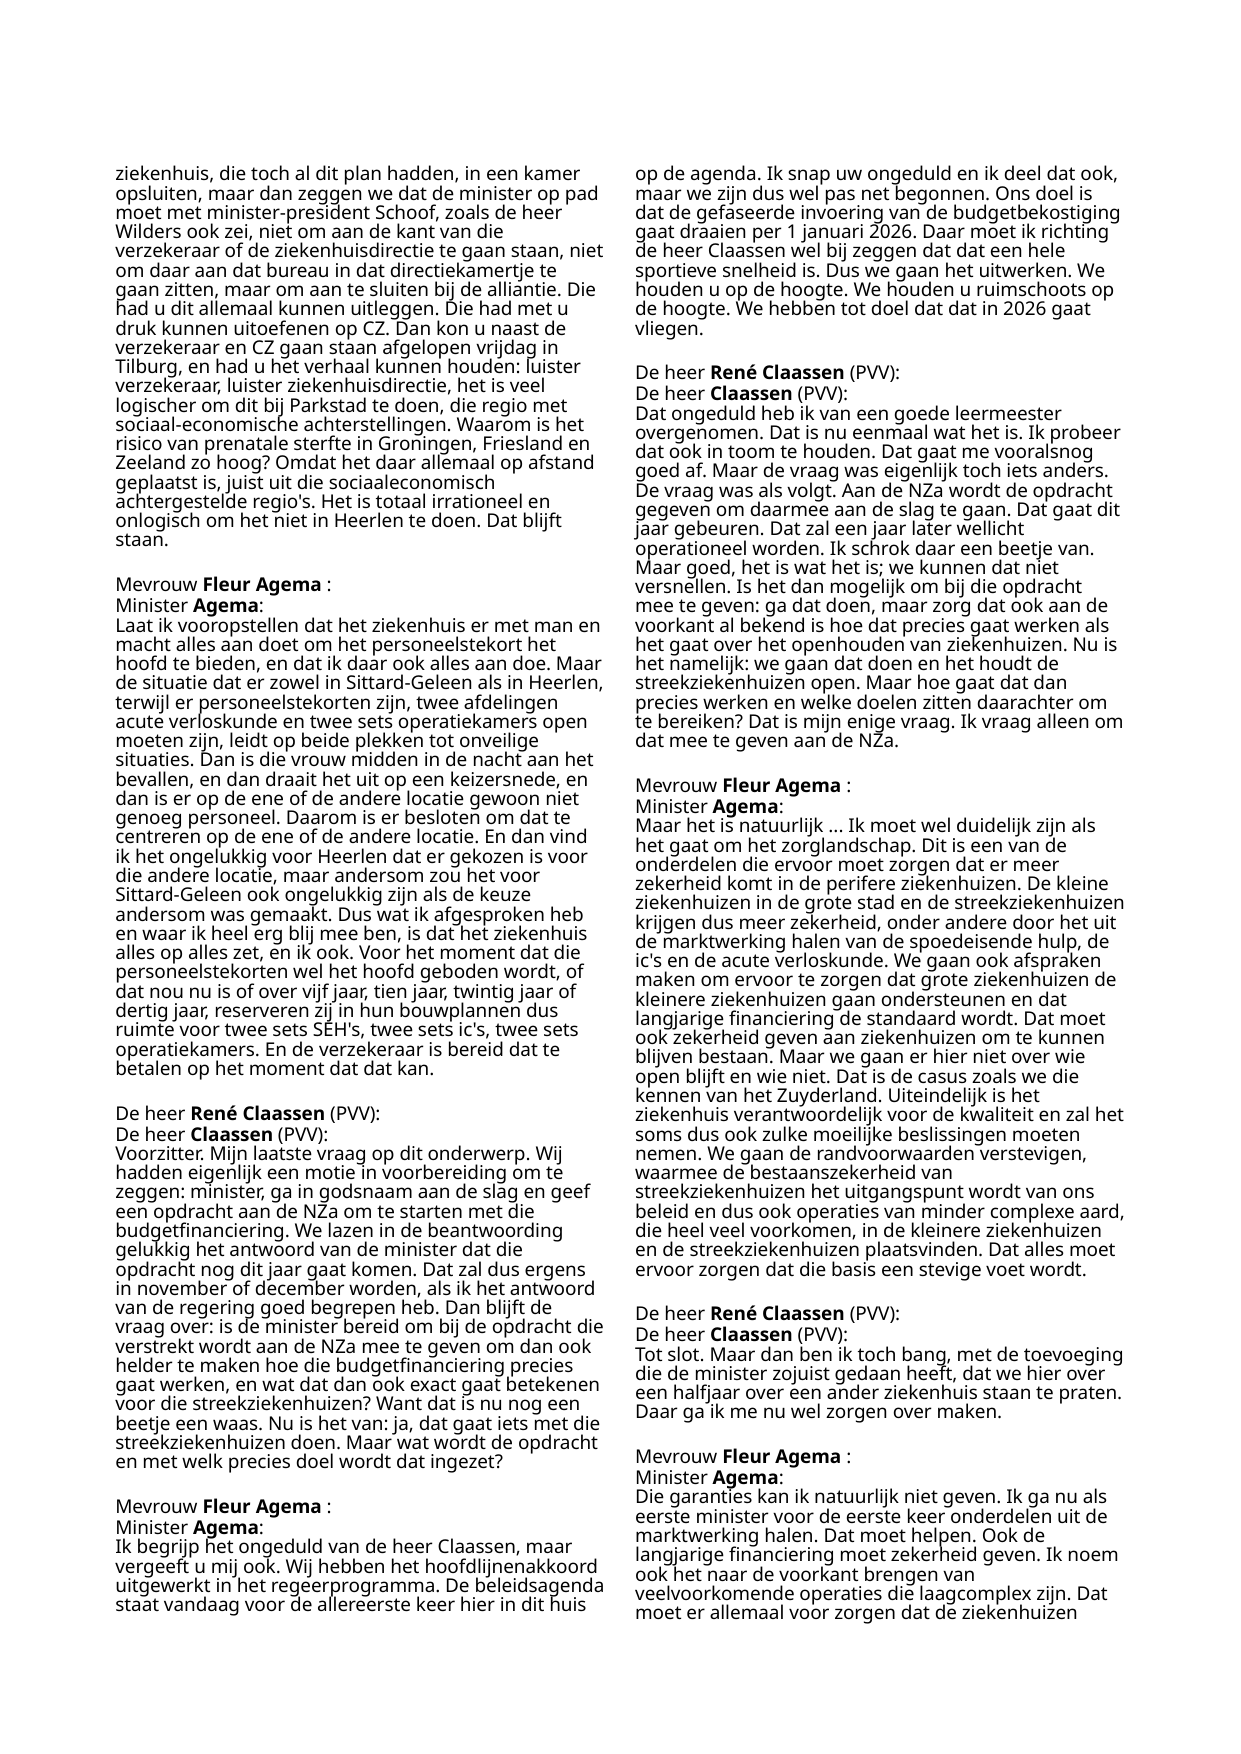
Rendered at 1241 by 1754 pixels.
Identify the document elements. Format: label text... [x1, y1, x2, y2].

text Mevrouw Fleur Agema : [635, 772, 1125, 798]
text Dat ongeduld heb ik van een goede leermeester overgenomen. Dat is nu eenmaal wat het is. Ik probeer dat ook in toom te houden. Dat gaat me vooralsnog goed af. Maar de vraag was eigenlijk toch iets anders. De vraag was als volgt. Aan de NZa wordt de opdracht gegeven om daarmee aan de slag te gaan. Dat gaat dit jaar gebeuren. Dat zal een jaar later wellicht operationeel worden. Ik schrok daar een beetje van. Maar goed, het is wat het is; we kunnen dat niet versnellen. Is het dan mogelijk om bij die opdracht mee te geven: ga dat doen, maar zorg dat ook aan de voorkant al bekend is hoe dat precies gaat werken als het gaat over het openhouden van ziekenhuizen. Nu is het namelijk: we gaan dat doen en het houdt de streekziekenhuizen open. Maar hoe gaat dat dan precies werken en welke doelen zitten daarachter om te bereiken? Dat is mijn enige vraag. Ik vraag alleen om dat mee te geven aan de NZa. [635, 404, 1125, 751]
text ziekenhuis, die toch al dit plan hadden, in een kamer opsluiten, maar dan zeggen we dat de minister op pad moet met minister-president Schoof, zoals de heer Wilders ook zei, niet om aan de kant van die verzekeraar of de ziekenhuisdirectie te gaan staan, niet om daar aan dat bureau in dat directiekamertje te gaan zitten, maar om aan te sluiten bij de alliantie. Die had u dit allemaal kunnen uitleggen. Die had met u druk kunnen uitoefenen op CZ. Dan kon u naast de verzekeraar en CZ gaan staan afgelopen vrijdag in Tilburg, en had u het verhaal kunnen houden: luister verzekeraar, luister ziekenhuisdirectie, het is veel logischer om dit bij Parkstad te doen, die regio met sociaal-economische achterstellingen. Waarom is het risico van prenatale sterfte in Groningen, Friesland en Zeeland zo hoog? Omdat het daar allemaal op afstand geplaatst is, juist uit die sociaaleconomisch achtergestelde regio's. Het is totaal irrationeel en onlogisch om het niet in Heerlen te doen. Dat blijft staan. [115, 165, 605, 551]
text op de agenda. Ik snap uw ongeduld en ik deel dat ook, maar we zijn dus wel pas net begonnen. Ons doel is dat de gefaseerde invoering van de budgetbekostiging gaat draaien per 1 januari 2026. Daar moet ik richting de heer Claassen wel bij zeggen dat dat een hele sportieve snelheid is. Dus we gaan het uitwerken. We houden u op de hoogte. We houden u ruimschoots op de hoogte. We hebben tot doel dat dat in 2026 gaat vliegen. [635, 165, 1125, 339]
text De heer Claassen (PVV): [635, 385, 1125, 404]
text De heer René Claassen (PVV): [635, 359, 1125, 385]
text Mevrouw Fleur Agema : [115, 572, 605, 597]
text De heer Claassen (PVV): [635, 1326, 1125, 1346]
text Mevrouw Fleur Agema : [635, 1443, 1125, 1469]
text Tot slot. Maar dan ben ik toch bang, met de toevoeging die de minister zojuist gedaan heeft, dat we hier over een halfjaar over een ander ziekenhuis staan te praten. Daar ga ik me nu wel zorgen over maken. [635, 1346, 1125, 1423]
text De heer Claassen (PVV): [115, 1126, 605, 1145]
text Minister Agema: [635, 798, 1125, 817]
text Minister Agema: [635, 1469, 1125, 1488]
text Maar het is natuurlijk ... Ik moet wel duidelijk zijn als het gaat om het zorglandschap. Dit is een van de onderdelen die ervoor moet zorgen dat er meer zekerheid komt in de perifere ziekenhuizen. De kleine ziekenhuizen in de grote stad en de streekziekenhuizen krijgen dus meer zekerheid, onder andere door het uit de marktwerking halen van de spoedeisende hulp, de ic's en de acute verloskunde. We gaan ook afspraken maken om ervoor te zorgen dat grote ziekenhuizen de kleinere ziekenhuizen gaan ondersteunen en dat langjarige financiering de standaard wordt. Dat moet ook zekerheid geven aan ziekenhuizen om te kunnen blijven bestaan. Maar we gaan er hier niet over wie open blijft en wie niet. Dat is de casus zoals we die kennen van het Zuyderland. Uiteindelijk is het ziekenhuis verantwoordelijk voor de kwaliteit en zal het soms dus ook zulke moeilijke beslissingen moeten nemen. We gaan de randvoorwaarden verstevigen, waarmee de bestaanszekerheid van streekziekenhuizen het uitgangspunt wordt van ons beleid en dus ook operaties van minder complexe aard, die heel veel voorkomen, in de kleinere ziekenhuizen en de streekziekenhuizen plaatsvinden. Dat alles moet ervoor zorgen dat die basis een stevige voet wordt. [635, 817, 1125, 1280]
text De heer René Claassen (PVV): [115, 1100, 605, 1126]
text De heer René Claassen (PVV): [635, 1301, 1125, 1326]
text Minister Agema: [115, 597, 605, 617]
text Ik begrijp het ongeduld van de heer Claassen, maar vergeeft u mij ook. Wij hebben het hoofdlijnenakkoord uitgewerkt in het regeerprogramma. De beleidsagenda staat vandaag voor de allereerste keer hier in dit huis [115, 1538, 605, 1615]
text Die garanties kan ik natuurlijk niet geven. Ik ga nu als eerste minister voor de eerste keer onderdelen uit de marktwerking halen. Dat moet helpen. Ook de langjarige financiering moet zekerheid geven. Ik noem ook het naar de voorkant brengen van veelvoorkomende operaties die laagcomplex zijn. Dat moet er allemaal voor zorgen dat de ziekenhuizen [635, 1488, 1125, 1623]
text Laat ik vooropstellen dat het ziekenhuis er met man en macht alles aan doet om het personeelstekort het hoofd te bieden, en dat ik daar ook alles aan doe. Maar de situatie dat er zowel in Sittard-Geleen als in Heerlen, terwijl er personeelstekorten zijn, twee afdelingen acute verloskunde en twee sets operatiekamers open moeten zijn, leidt op beide plekken tot onveilige situaties. Dan is die vrouw midden in de nacht aan het bevallen, en dan draait het uit op een keizersnede, en dan is er op de ene of de andere locatie gewoon niet genoeg personeel. Daarom is er besloten om dat te centreren op de ene of de andere locatie. En dan vind ik het ongelukkig voor Heerlen dat er gekozen is voor die andere locatie, maar andersom zou het voor Sittard-Geleen ook ongelukkig zijn als de keuze andersom was gemaakt. Dus wat ik afgesproken heb en waar ik heel erg blij mee ben, is dat het ziekenhuis alles op alles zet, en ik ook. Voor het moment dat die personeelstekorten wel het hoofd geboden wordt, of dat nou nu is of over vijf jaar, tien jaar, twintig jaar of dertig jaar, reserveren zij in hun bouwplannen dus ruimte voor twee sets SEH's, twee sets ic's, twee sets operatiekamers. En de verzekeraar is bereid dat te betalen op het moment dat dat kan. [115, 617, 605, 1079]
text Voorzitter. Mijn laatste vraag op dit onderwerp. Wij hadden eigenlijk een motie in voorbereiding om te zeggen: minister, ga in godsnaam aan de slag en geef een opdracht aan de NZa om te starten met die budgetfinanciering. We lazen in de beantwoording gelukkig het antwoord van de minister dat die opdracht nog dit jaar gaat komen. Dat zal dus ergens in november of december worden, als ik het antwoord van de regering goed begrepen heb. Dan blijft de vraag over: is de minister bereid om bij de opdracht die verstrekt wordt aan de NZa mee te geven om dan ook helder te maken hoe die budgetfinanciering precies gaat werken, en wat dat dan ook exact gaat betekenen voor die streekziekenhuizen? Want dat is nu nog een beetje een waas. Nu is het van: ja, dat gaat iets met die streekziekenhuizen doen. Maar wat wordt de opdracht en met welk precies doel wordt dat ingezet? [115, 1145, 605, 1472]
text Mevrouw Fleur Agema : [115, 1493, 605, 1519]
text Minister Agema: [115, 1519, 605, 1538]
